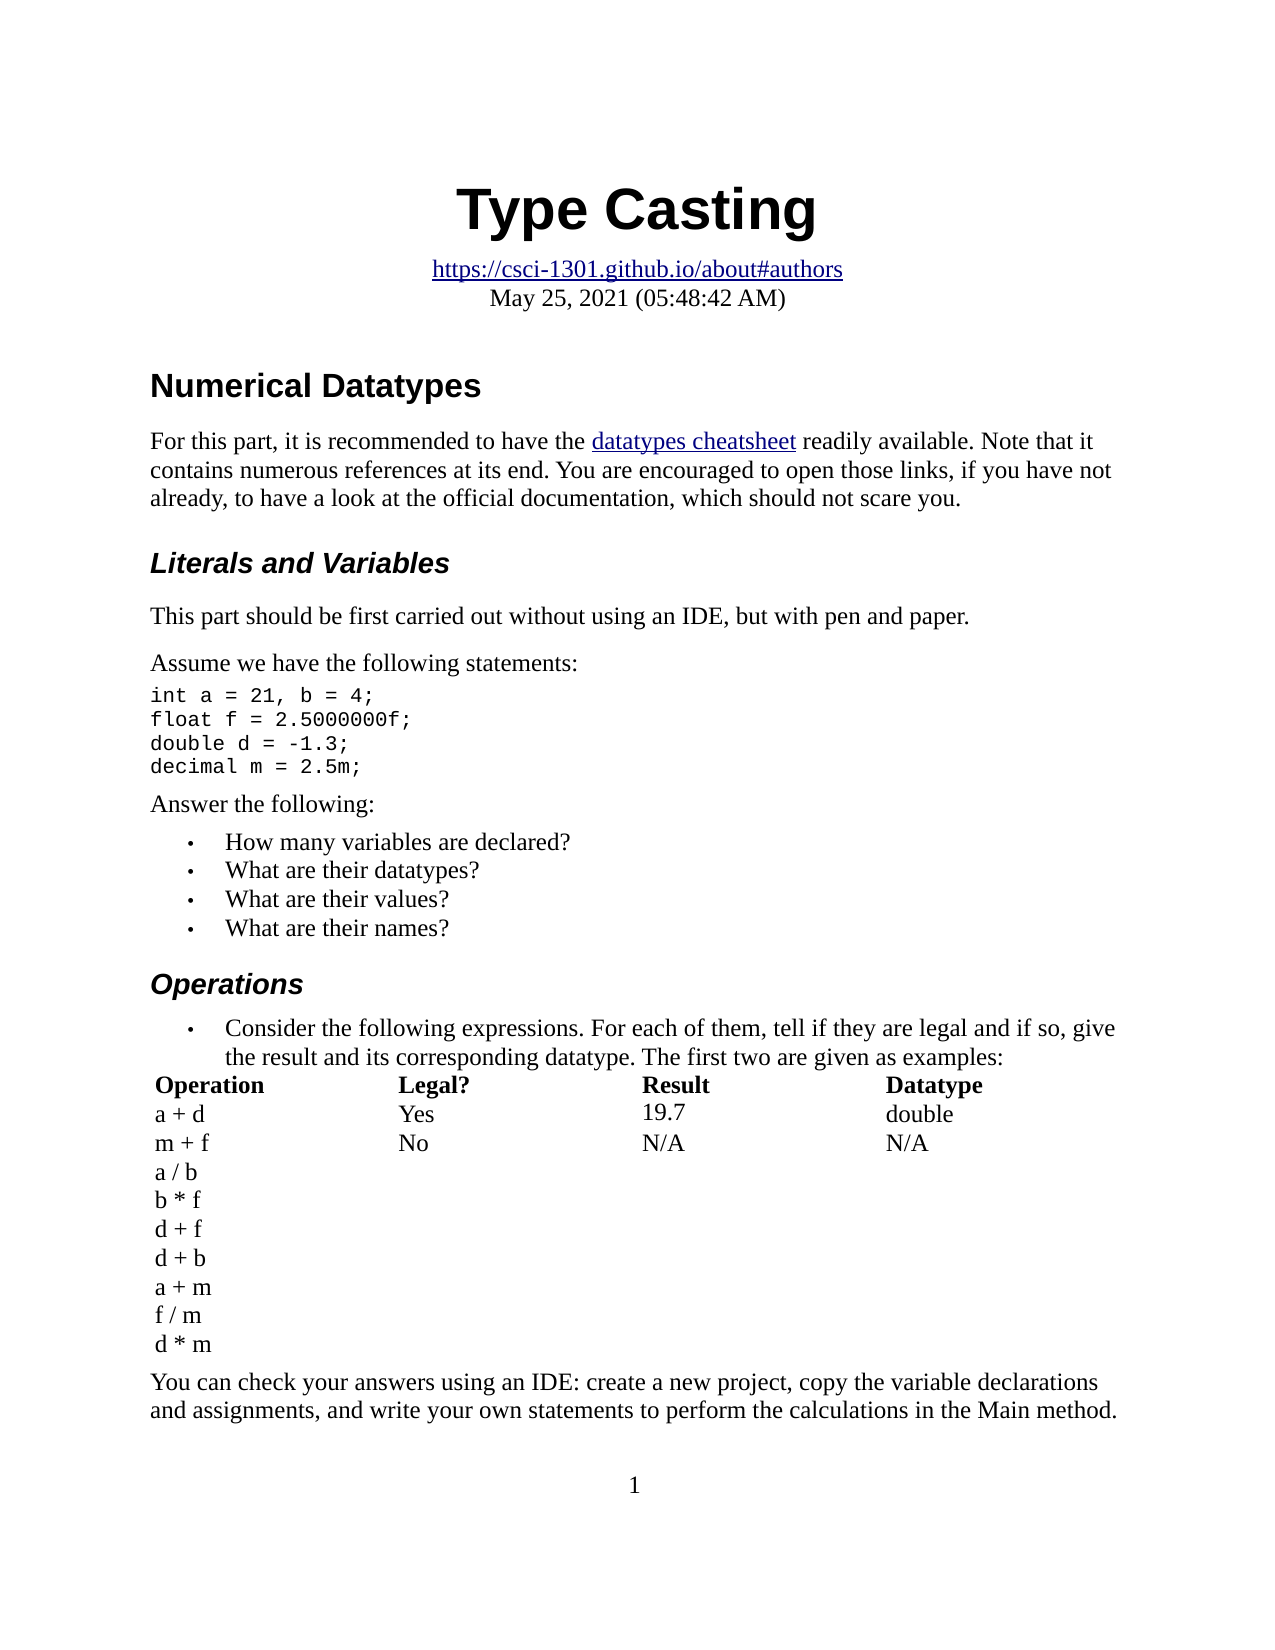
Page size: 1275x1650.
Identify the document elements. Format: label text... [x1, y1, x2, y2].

table_cell [881, 1329, 1125, 1358]
text decimal m = 2.5m; [150, 756, 1125, 780]
text May 25, 2021 (05:48:42 AM) [150, 283, 1125, 312]
table_cell double [881, 1099, 1125, 1128]
text float f = 2.5000000f; [150, 709, 1125, 733]
table_cell Yes [394, 1099, 637, 1128]
table_cell [638, 1099, 881, 1128]
table_cell [881, 1272, 1125, 1300]
table_cell [881, 1157, 1125, 1185]
text You can check your answers using an IDE: create a new project, copy the variable declarations and assignments, and write your own statements to perform the calculations in the Main method. [150, 1367, 1125, 1424]
table_cell d + b [150, 1243, 394, 1272]
table_cell N/A [881, 1128, 1125, 1157]
subtitle Numerical Datatypes [150, 366, 1125, 404]
list Consider the following expressions. For each of them, tell if they are legal and if so, give the result and its corresponding datatype. The first two are given as examples: [187, 1013, 1125, 1070]
subtitle Operations [150, 967, 1125, 1000]
list How many variables are declared? [187, 827, 1125, 856]
table_header Datatype [881, 1070, 1125, 1099]
table_cell f / m [150, 1300, 394, 1329]
list What are their names? [187, 913, 1125, 942]
table_cell d * m [150, 1329, 394, 1358]
table_cell [881, 1300, 1125, 1329]
table_cell [394, 1272, 637, 1300]
table_cell No [394, 1128, 637, 1157]
table_cell [881, 1243, 1125, 1272]
table_cell a / b [150, 1157, 394, 1185]
text double d = -1.3; [150, 733, 1125, 756]
list What are their values? [187, 884, 1125, 913]
table_cell [881, 1214, 1125, 1243]
table_cell [394, 1157, 637, 1185]
table_cell N/A [638, 1128, 881, 1157]
table_cell d + f [150, 1214, 394, 1243]
table_cell [394, 1243, 637, 1272]
table_cell [638, 1185, 881, 1214]
table_cell [638, 1300, 881, 1329]
table_cell b * f [150, 1185, 394, 1214]
table_cell a + m [150, 1272, 394, 1300]
table_cell [394, 1329, 637, 1358]
table_cell [638, 1157, 881, 1185]
table_cell a + d [150, 1099, 394, 1128]
table_header Result [638, 1070, 881, 1099]
subtitle Literals and Variables [150, 546, 1125, 580]
table_cell [638, 1243, 881, 1272]
table_cell [881, 1185, 1125, 1214]
text Answer the following: [150, 789, 1125, 818]
table_cell [638, 1214, 881, 1243]
table_cell [638, 1329, 881, 1358]
table_cell [394, 1214, 637, 1243]
table_header Operation [150, 1070, 394, 1099]
text This part should be first carried out without using an IDE, but with pen and paper. [150, 601, 1125, 630]
text For this part, it is recommended to have the datatypes cheatsheet readily available. Note that it contains numerous references at its end. You are encouraged to open those links, if you have not already, to have a look at the official documentation, which should not scare you. [150, 426, 1125, 512]
list What are their datatypes? [187, 856, 1125, 884]
table_cell [394, 1185, 637, 1214]
table_cell [394, 1300, 637, 1329]
text Assume we have the following statements: [150, 648, 1125, 677]
table_header Legal? [394, 1070, 637, 1099]
text https://csci-1301.github.io/about#authors [150, 254, 1125, 283]
text int a = 21, b = 4; [150, 686, 1125, 709]
table_cell m + f [150, 1128, 394, 1157]
title Type Casting [150, 175, 1125, 242]
table_cell [638, 1272, 881, 1300]
